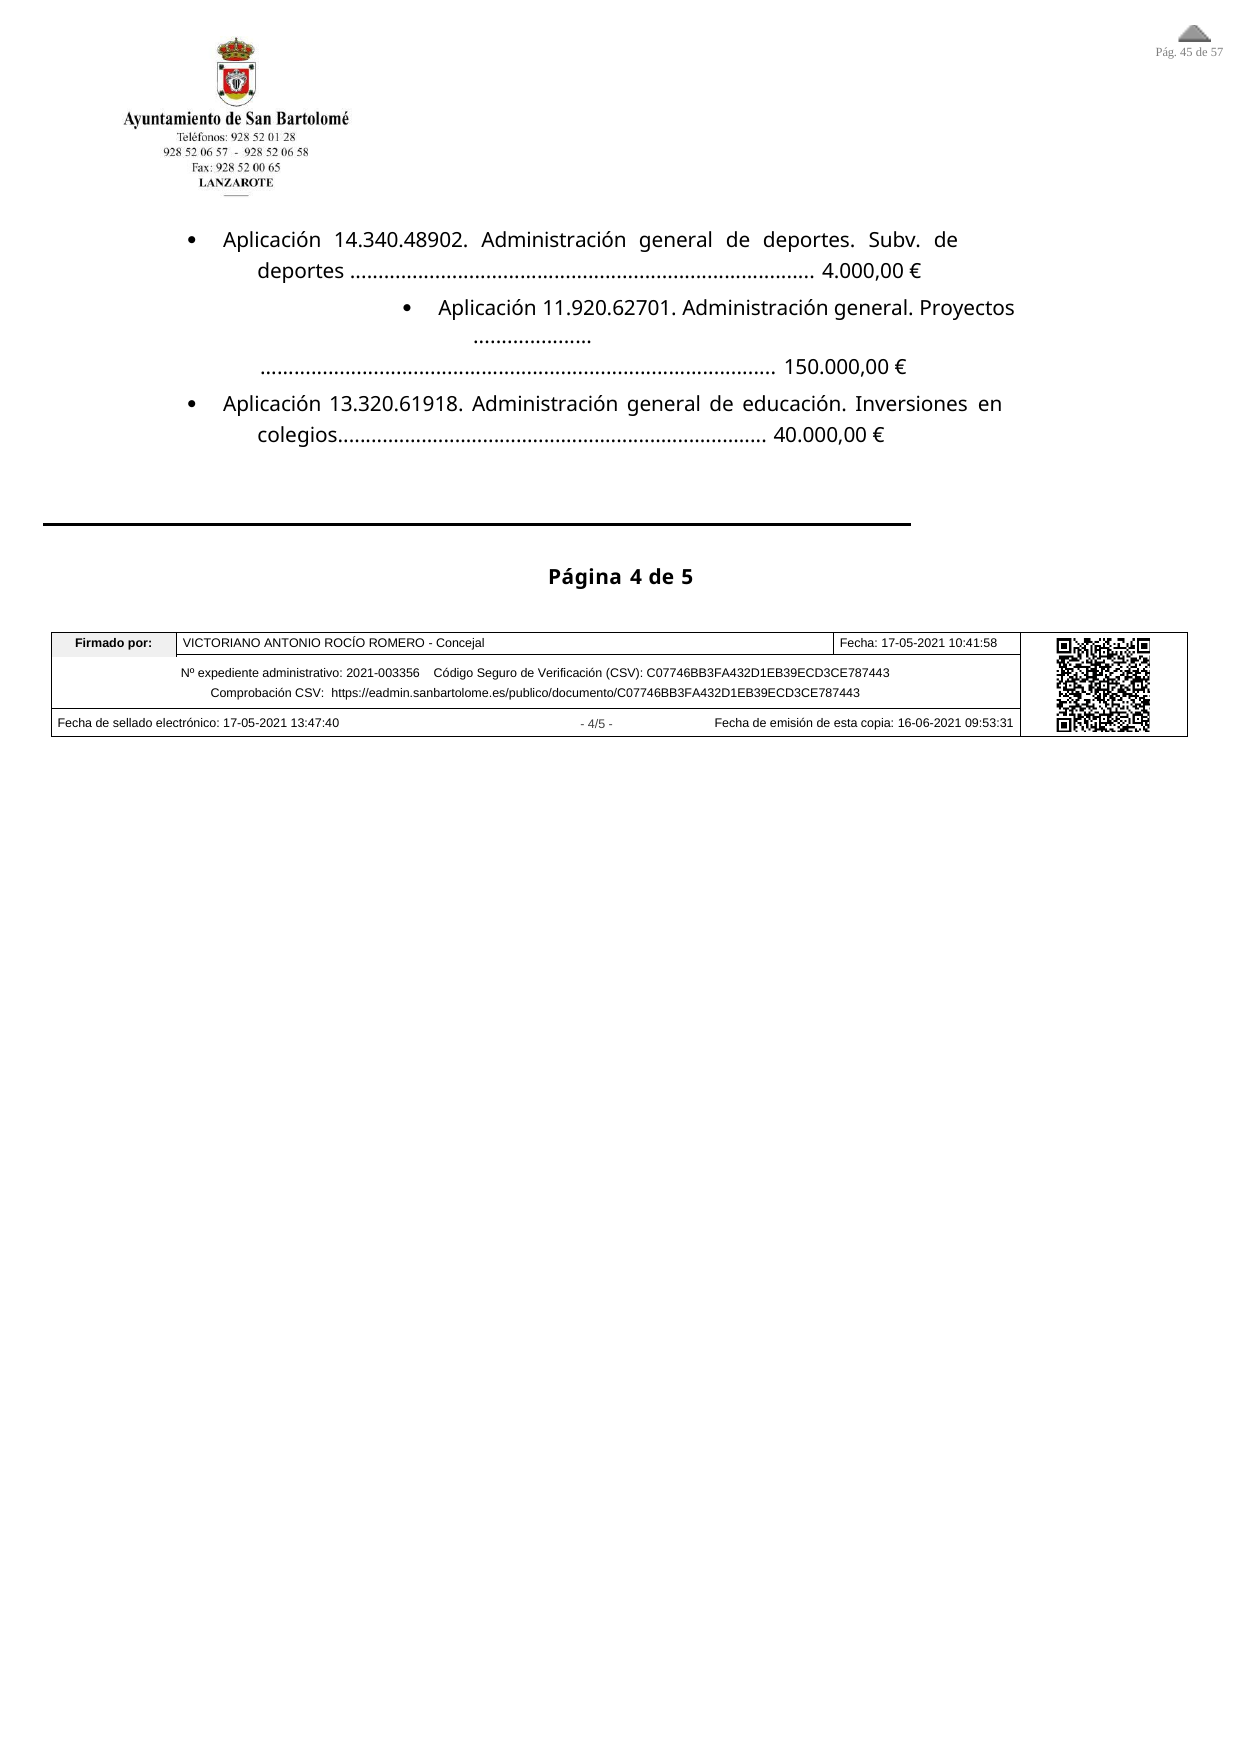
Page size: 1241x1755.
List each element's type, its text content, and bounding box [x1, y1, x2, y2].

table_header VICTORIANO ANTONIO ROCÍO ROMERO - Concejal [177, 633, 833, 654]
list Aplicación 13.320.61918. Administración general de educación. Inversiones en colegios............................................................................. 40.000,00 € [188, 389, 1046, 448]
list Aplicación 11.920.62701. Administración general. Proyectos ..................... [403, 293, 1079, 350]
list Aplicación 14.340.48902. Administración general de deportes. Subv. de deportes .................................................................................. 4.000,00 € [188, 225, 1046, 285]
table_header [1021, 633, 1187, 736]
table_header Firmado por: [52, 633, 176, 654]
text ........................................................................................... 150.000,00 € [260, 352, 1079, 381]
table_cell Nº expediente administrativo: 2021-003356 Código Seguro de Verificación (CSV): C07746BB3FA432D1EB39ECD3CE787443 Comprobación CSV: https://eadmin.sanbartolome.es/publico/documento/C07746BB3FA432D1EB39ECD3CE787443 [52, 655, 1020, 708]
table_cell Fecha de sellado electrónico: 17-05-2021 13:47:40 - 4/5 - Fecha de emisión de esta copia: 16-06-2021 09:53:31 [52, 709, 1020, 736]
text Página 4 de 5 [191, 562, 1050, 590]
table_header Fecha: 17-05-2021 10:41:58 [834, 633, 1020, 654]
